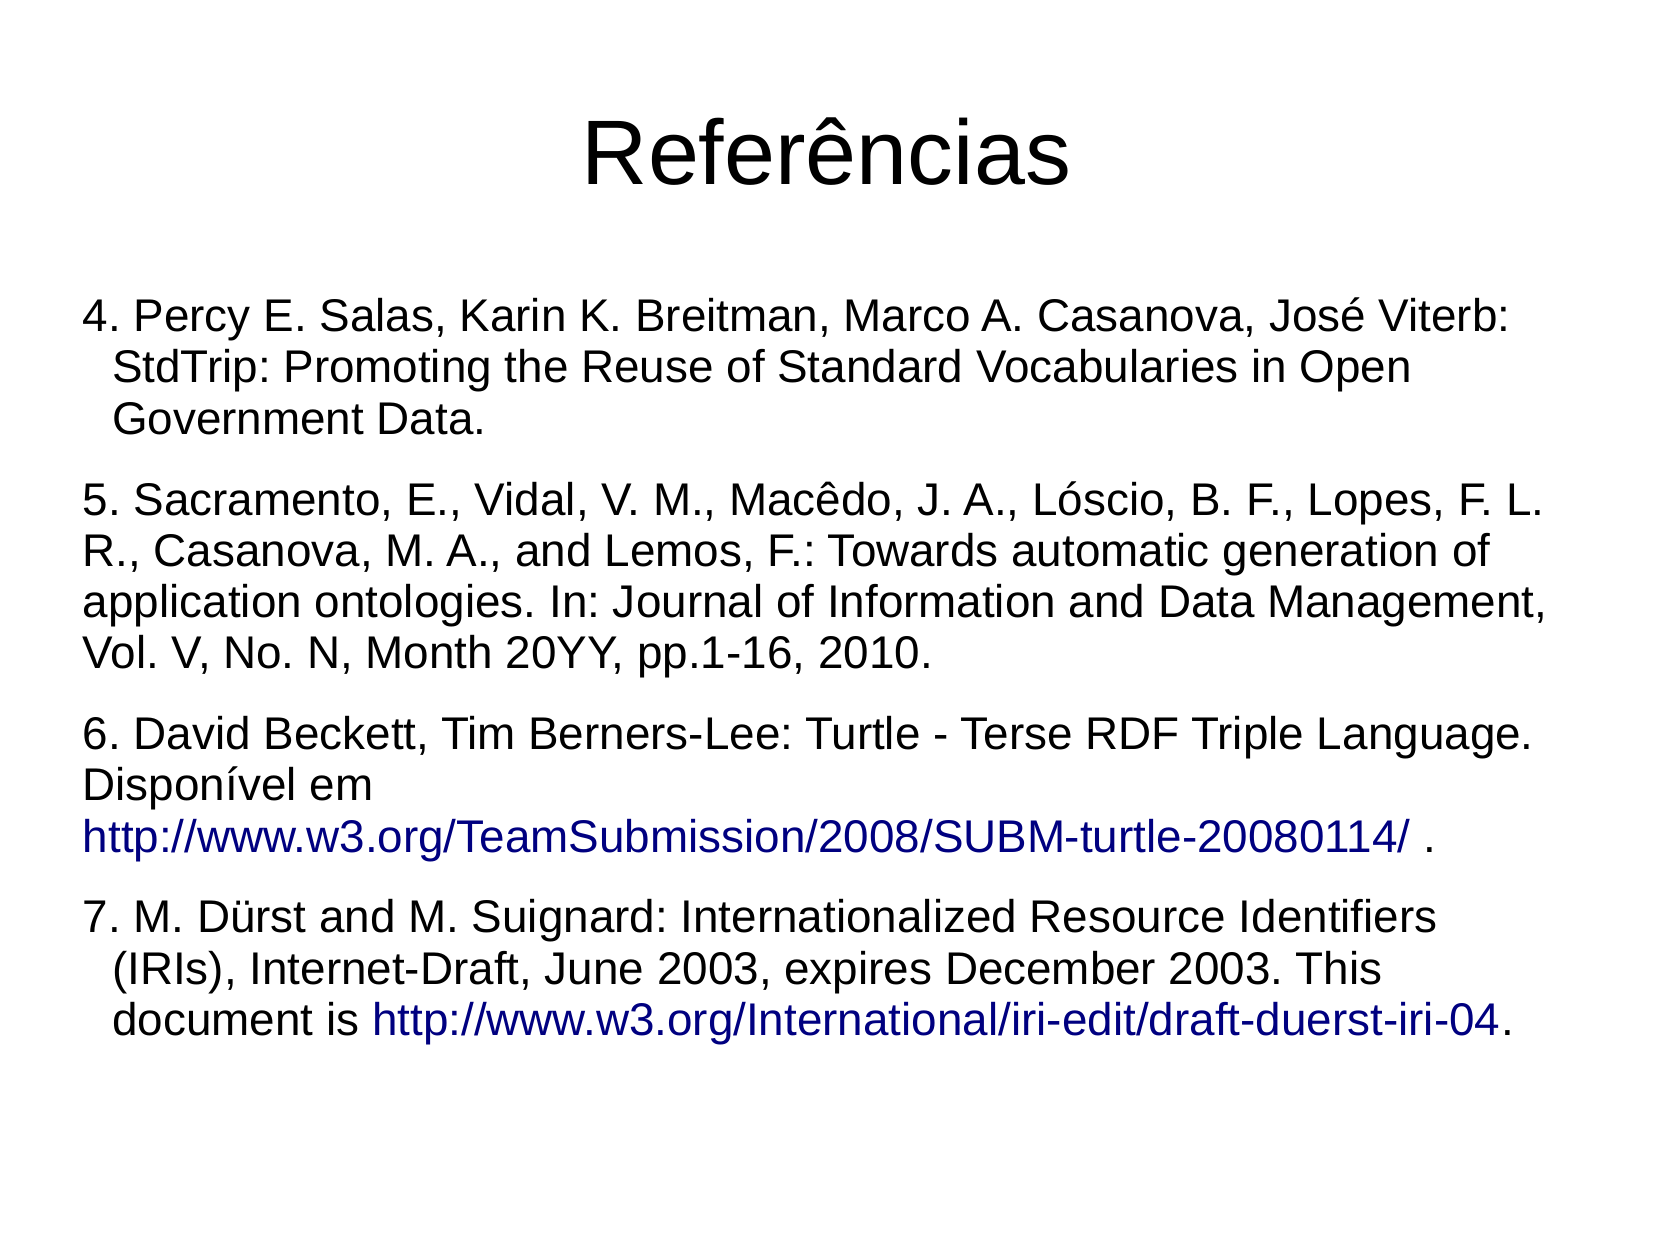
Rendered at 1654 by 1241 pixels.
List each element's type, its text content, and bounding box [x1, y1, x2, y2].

list 4. Percy E. Salas, Karin K. Breitman, Marco A. Casanova, José Viterb: StdTrip: Promoting the Reuse of Standard Vocabularies in Open Government Data. 5. Sacramento, E., Vidal, V. M., Macêdo, J. A., Lóscio, B. F., Lopes, F. L. R., Casanova, M. A., and Lemos, F.: Towards automatic generation of application ontologies. In: Journal of Information and Data Management, Vol. V, No. N, Month 20YY, pp.1-16, 2010. 6. David Beckett, Tim Berners-Lee: Turtle - Terse RDF Triple Language. Disponível em http://www.w3.org/TeamSubmission/2008/SUBM-turtle-20080114/ . 7. M. Dürst and M. Suignard: Internationalized Resource Identifiers (IRIs), Internet-Draft, June 2003, expires December 2003. This document is http://www.w3.org/International/iri-edit/draft-duerst-iri-04. [82, 290, 1571, 1109]
title Referências [82, 49, 1571, 257]
